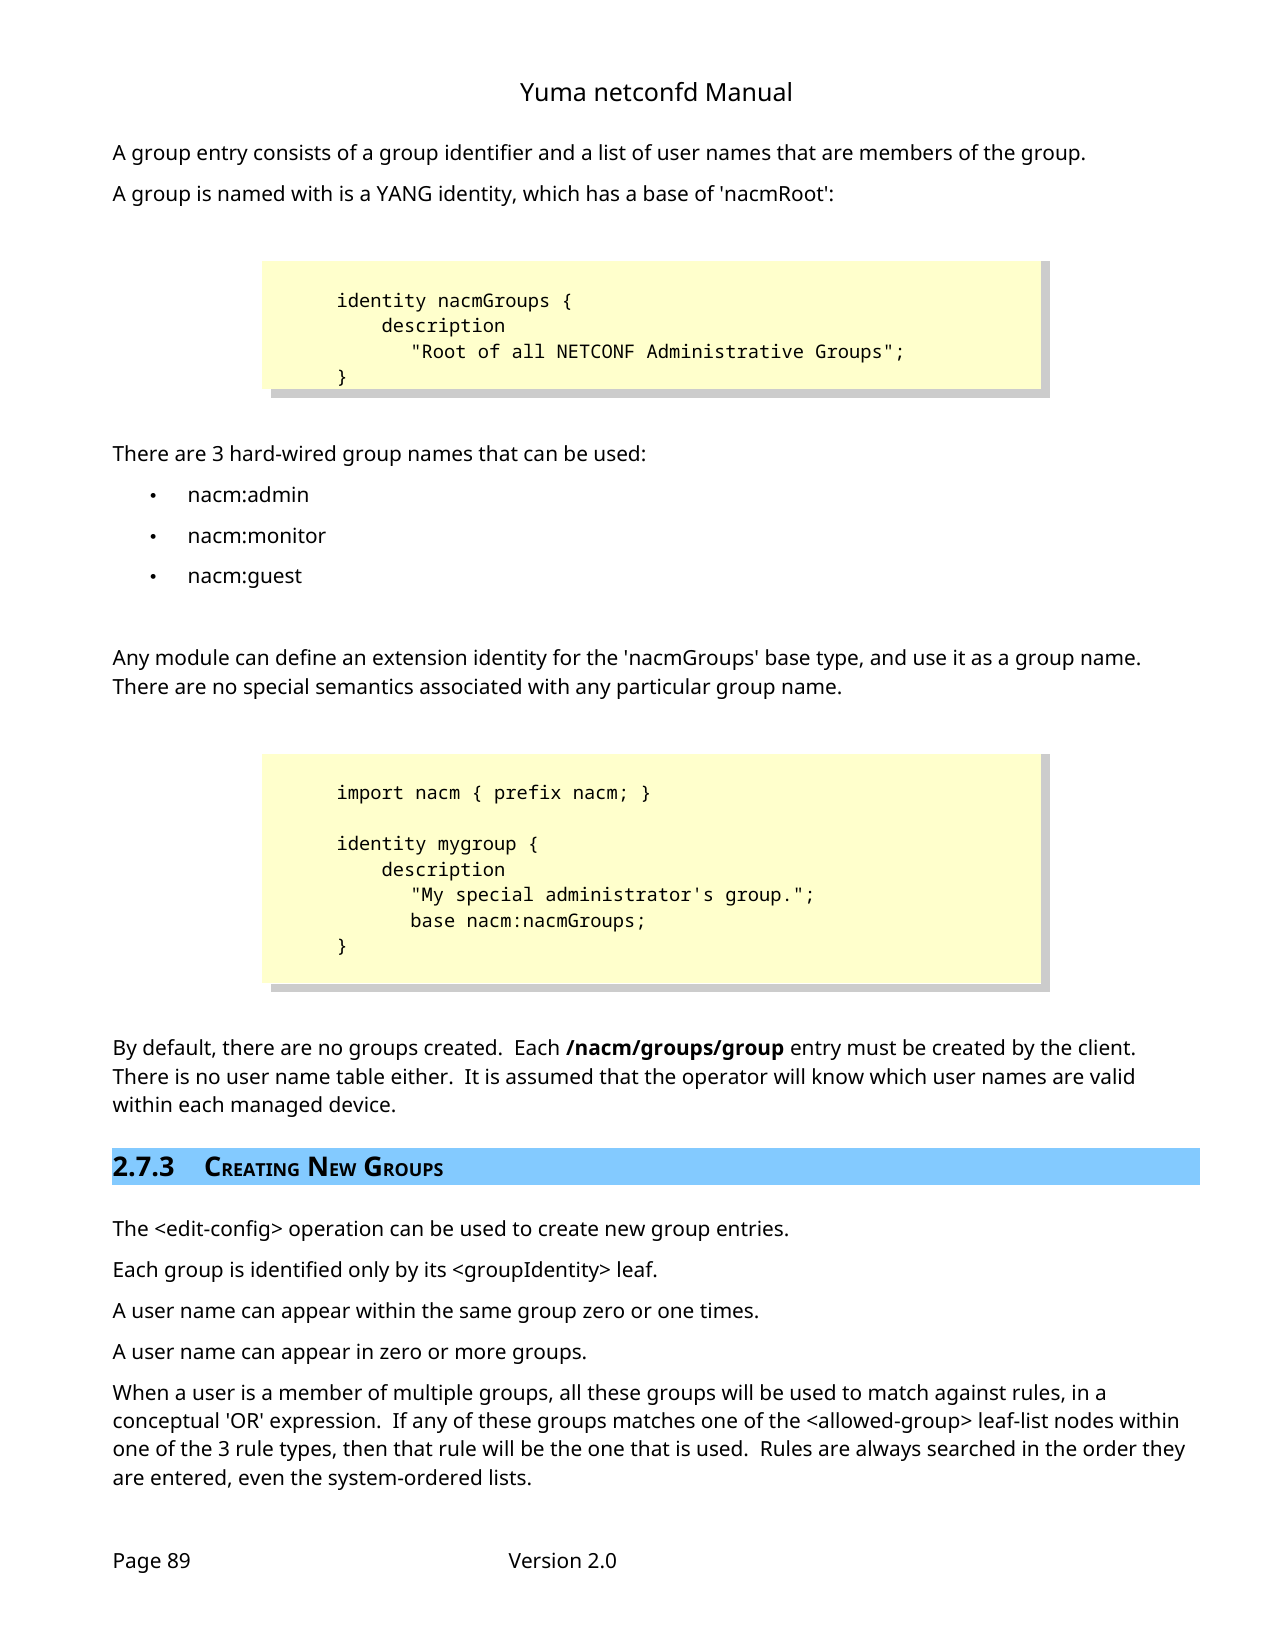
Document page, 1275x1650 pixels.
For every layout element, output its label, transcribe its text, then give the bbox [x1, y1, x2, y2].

text When a user is a member of multiple groups, all these groups will be used to match against rules, in a conceptual 'OR' expression. If any of these groups matches one of the <allowed-group> leaf-list nodes within one of the 3 rule types, then that rule will be the one that is used. Rules are always searched in the order they are entered, even the system-ordered lists. [112, 1378, 1200, 1491]
list nacm:guest [150, 562, 1200, 590]
text A group entry consists of a group identifier and a list of user names that are members of the group. [112, 138, 1200, 167]
text A user name can appear within the same group zero or one times. [112, 1296, 1200, 1324]
text The <edit-config> operation can be used to create new group entries. [112, 1214, 1200, 1242]
list nacm:admin [150, 480, 1200, 508]
text There are 3 hard-wired group names that can be used: [112, 439, 1200, 467]
text identity nacmGroups { description "Root of all NETCONF Administrative Groups"; } [262, 261, 1041, 389]
text Any module can define an extension identity for the 'nacmGroups' base type, and use it as a group name. There are no special semantics associated with any particular group name. [112, 643, 1200, 700]
text A group is named with is a YANG identity, which has a base of 'nacmRoot': [112, 179, 1200, 208]
list nacm:monitor [150, 521, 1200, 549]
text import nacm { prefix nacm; } identity mygroup { description "My special administrator's group."; base nacm:nacmGroups; } [262, 754, 1041, 958]
text By default, there are no groups created. Each /nacm/groups/group entry must be created by the client. There is no user name table either. It is assumed that the operator will know which user names are valid within each managed device. [112, 1033, 1200, 1119]
subtitle Creating New Groups [112, 1148, 1200, 1185]
text A user name can appear in zero or more groups. [112, 1337, 1200, 1365]
text Each group is identified only by its <groupIdentity> leaf. [112, 1255, 1200, 1283]
